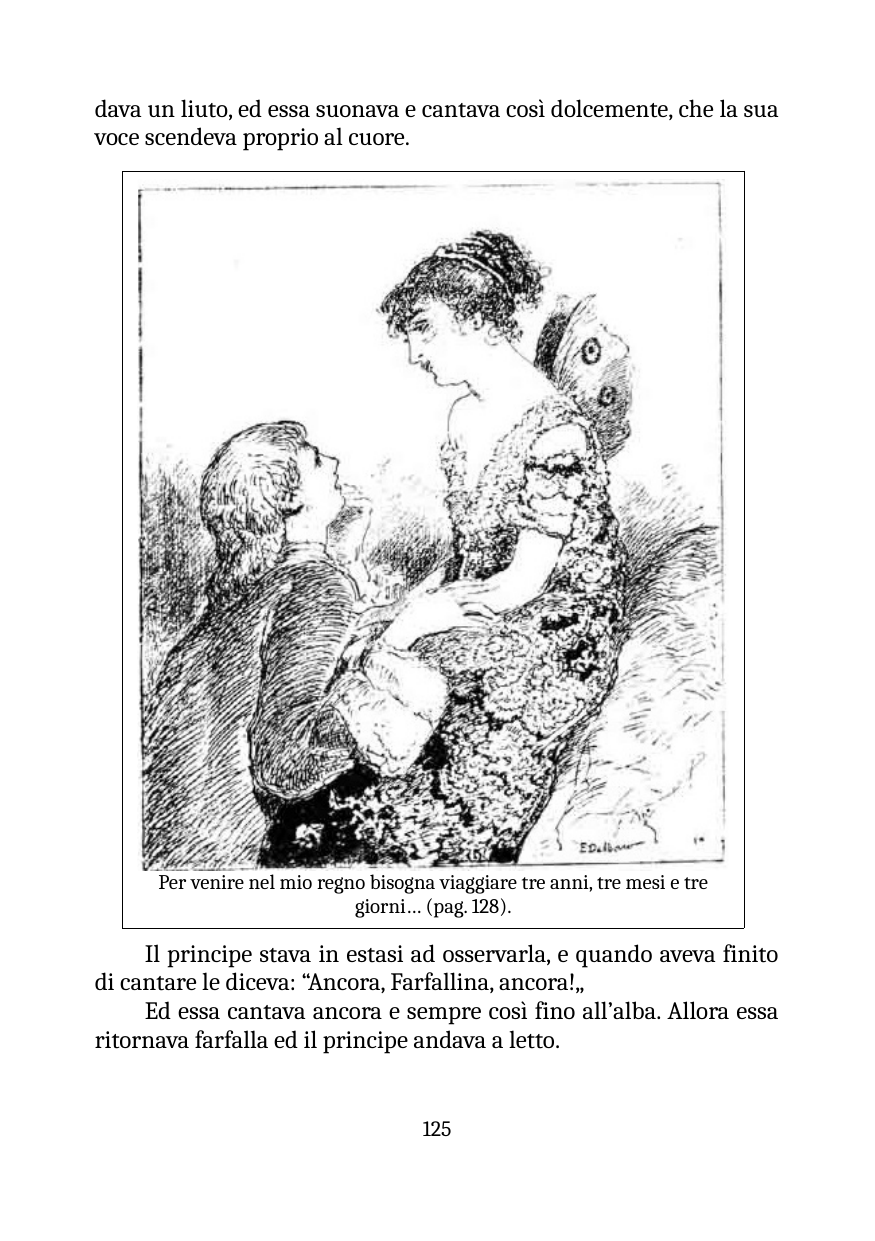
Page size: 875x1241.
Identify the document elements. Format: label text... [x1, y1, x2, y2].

text Per venire nel mio regno bisogna viaggiare tre anni, tre mesi e tre giorni… (pag. 128). [131, 871, 735, 919]
picture [137, 179, 729, 871]
text Il principe stava in estasi ad osservarla, e quando aveva finito di cantare le diceva: “Ancora, Farfallina, ancora!„ [94, 152, 779, 997]
text Ed essa cantava ancora e sempre così fino all’alba. Allora essa ritornava farfalla ed il principe andava a letto. [94, 997, 779, 1054]
text dava un liuto, ed essa suonava e cantava così dolcemente, che la sua voce scendeva proprio al cuore. [94, 94, 779, 152]
